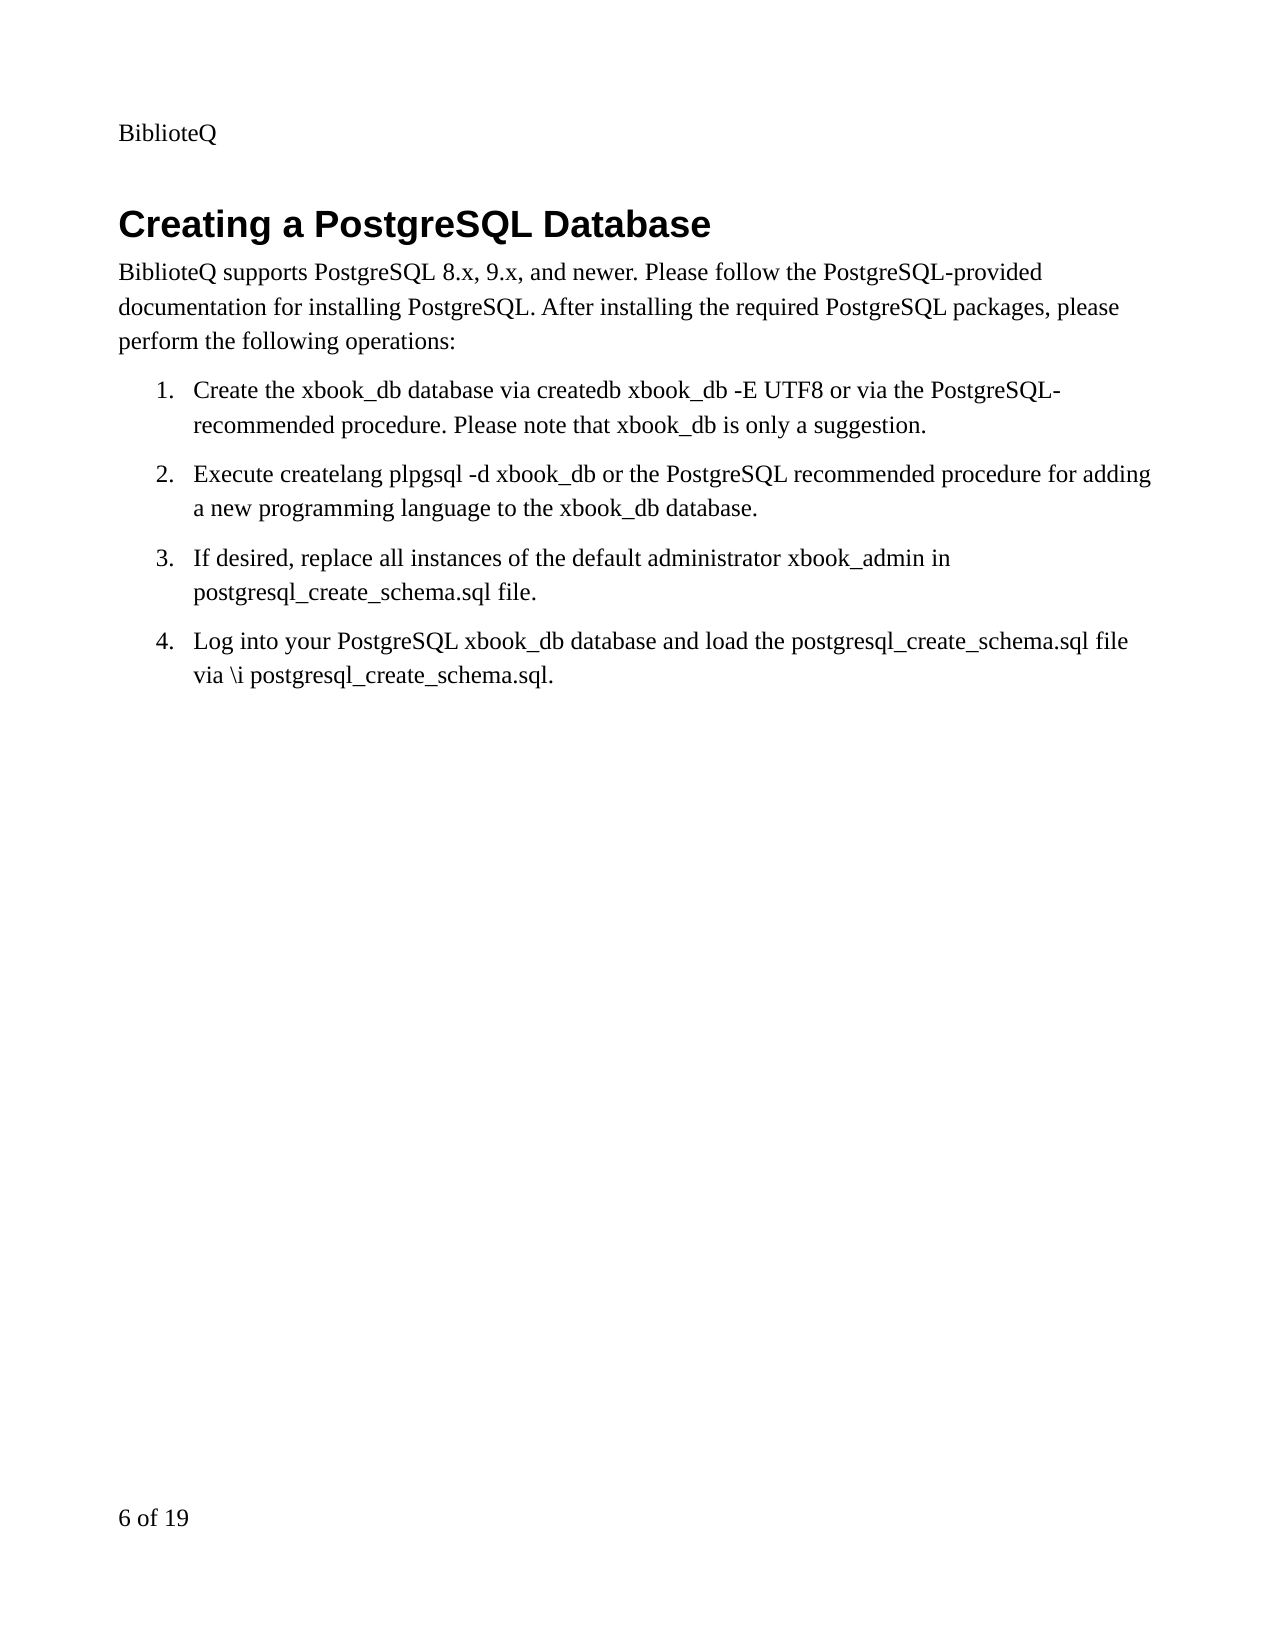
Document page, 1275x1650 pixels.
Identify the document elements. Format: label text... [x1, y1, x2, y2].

list Execute createlang plpgsql -d xbook_db or the PostgreSQL recommended procedure for adding a new programming language to the xbook_db database. [156, 459, 1157, 522]
list Create the xbook_db database via createdb xbook_db -E UTF8 or via the PostgreSQL-recommended procedure. Please note that xbook_db is only a suggestion. [156, 376, 1157, 439]
list If desired, replace all instances of the default administrator xbook_admin in postgresql_create_schema.sql file. [156, 543, 1157, 606]
subtitle Creating a PostgreSQL Database [118, 201, 1157, 245]
list Log into your PostgreSQL xbook_db database and load the postgresql_create_schema.sql file via \i postgresql_create_schema.sql. [156, 626, 1157, 689]
text BiblioteQ supports PostgreSQL 8.x, 9.x, and newer. Please follow the PostgreSQL-provided documentation for installing PostgreSQL. After installing the required PostgreSQL packages, please perform the following operations: [118, 257, 1157, 355]
